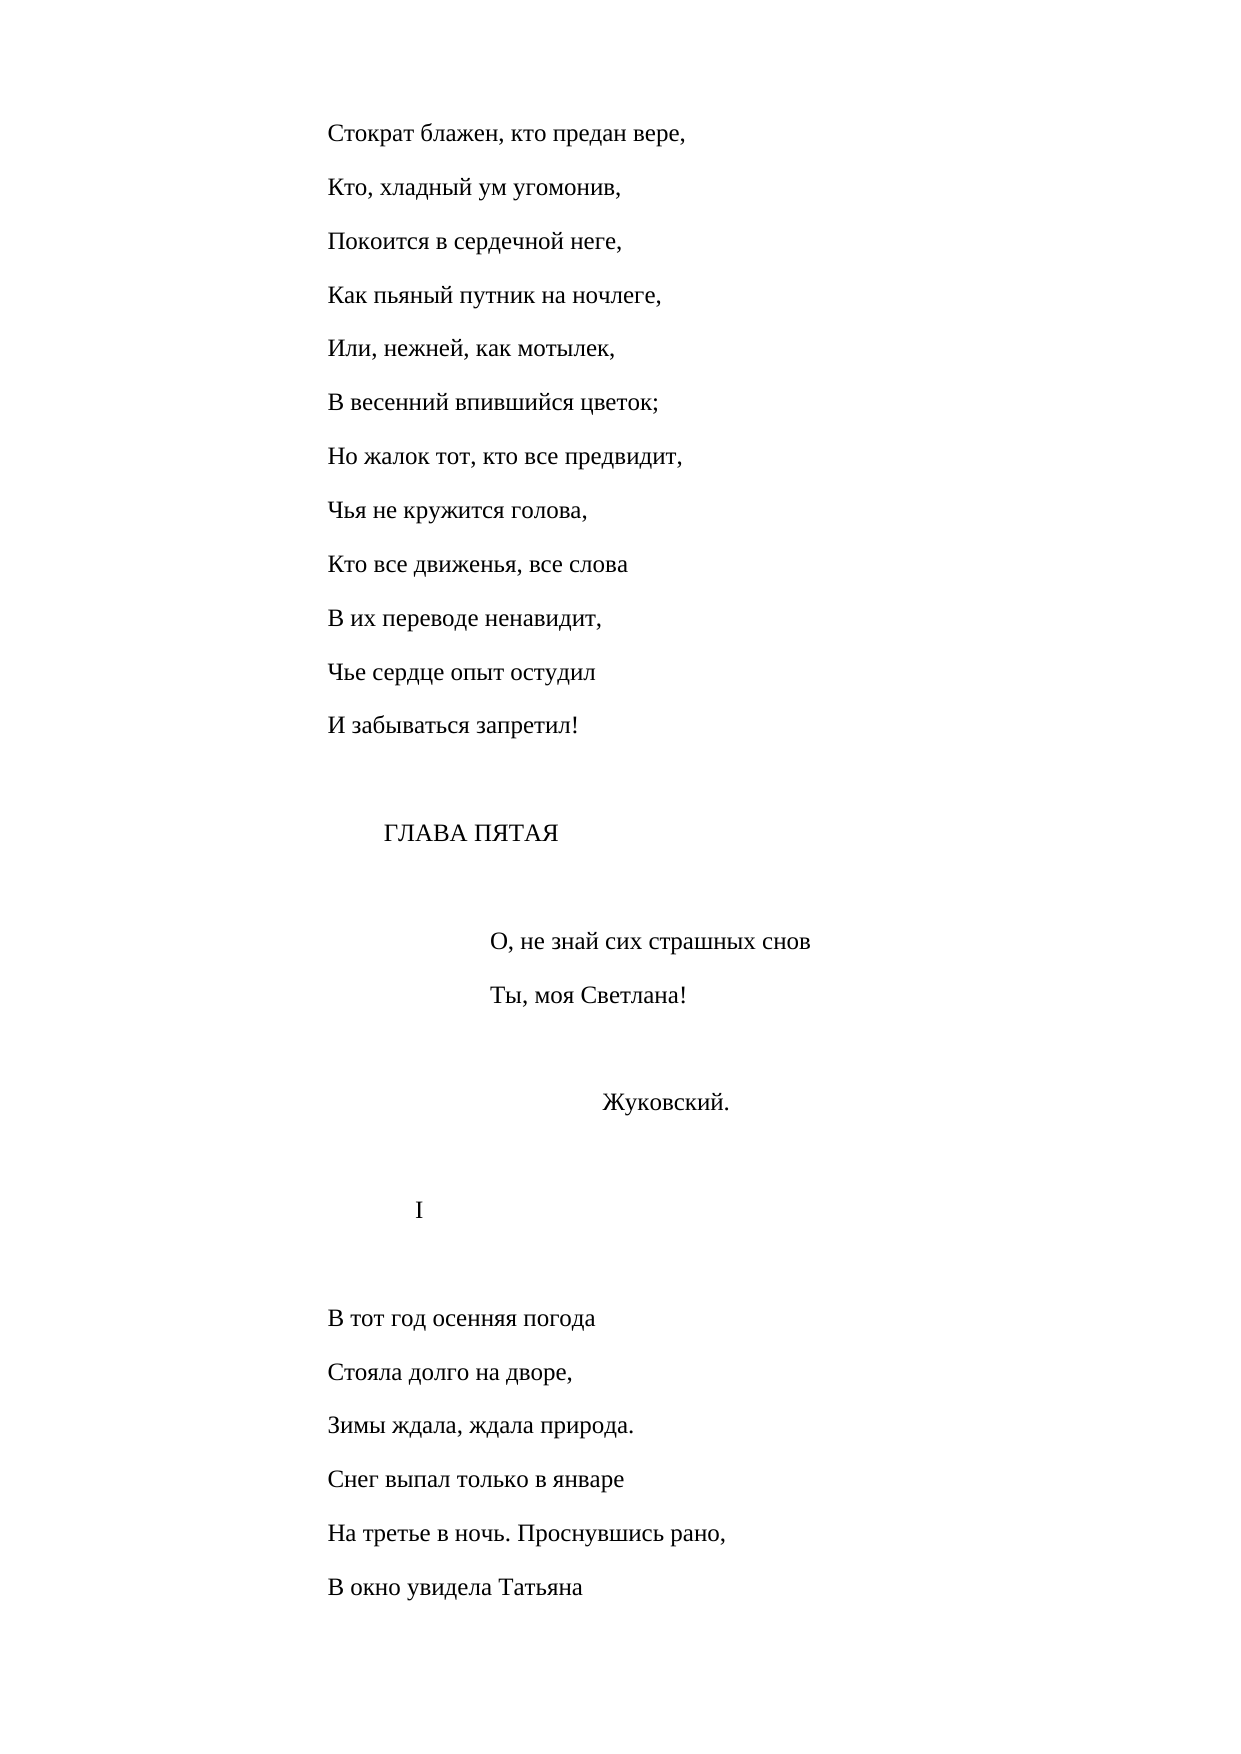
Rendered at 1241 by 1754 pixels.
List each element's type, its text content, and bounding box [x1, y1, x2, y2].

text Ты, моя Светлана! [177, 980, 1152, 1008]
text В их переводе ненавидит, [177, 603, 1152, 632]
text Покоится в сердечной неге, [177, 226, 1152, 254]
text Кто все движенья, все слова [177, 549, 1152, 578]
text Чье сердце опыт остудил [177, 657, 1152, 685]
text В весенний впившийся цветок; [177, 387, 1152, 416]
text Чья не кружится голова, [177, 495, 1152, 524]
text Или, нежней, как мотылек, [177, 333, 1152, 362]
text И забываться запретил! [177, 711, 1152, 739]
text Стояла долго на дворе, [177, 1357, 1152, 1386]
text Жуковский. [177, 1087, 1152, 1116]
text О, не знай сих страшных снов [177, 926, 1152, 955]
text Как пьяный путник на ночлеге, [177, 280, 1152, 308]
text В тот год осенняя погода [177, 1303, 1152, 1332]
text I [177, 1195, 1152, 1224]
text На третье в ночь. Проснувшись рано, [177, 1518, 1152, 1547]
text В окно увидела Татьяна [177, 1572, 1152, 1601]
text ГЛАВА ПЯТАЯ [177, 818, 1152, 847]
text Снег выпал только в январе [177, 1464, 1152, 1493]
text Зимы ждала, ждала природа. [177, 1411, 1152, 1439]
text Но жалок тот, кто все предвидит, [177, 441, 1152, 470]
text Кто, хладный ум угомонив, [177, 172, 1152, 201]
text Стократ блажен, кто предан вере, [177, 118, 1152, 147]
